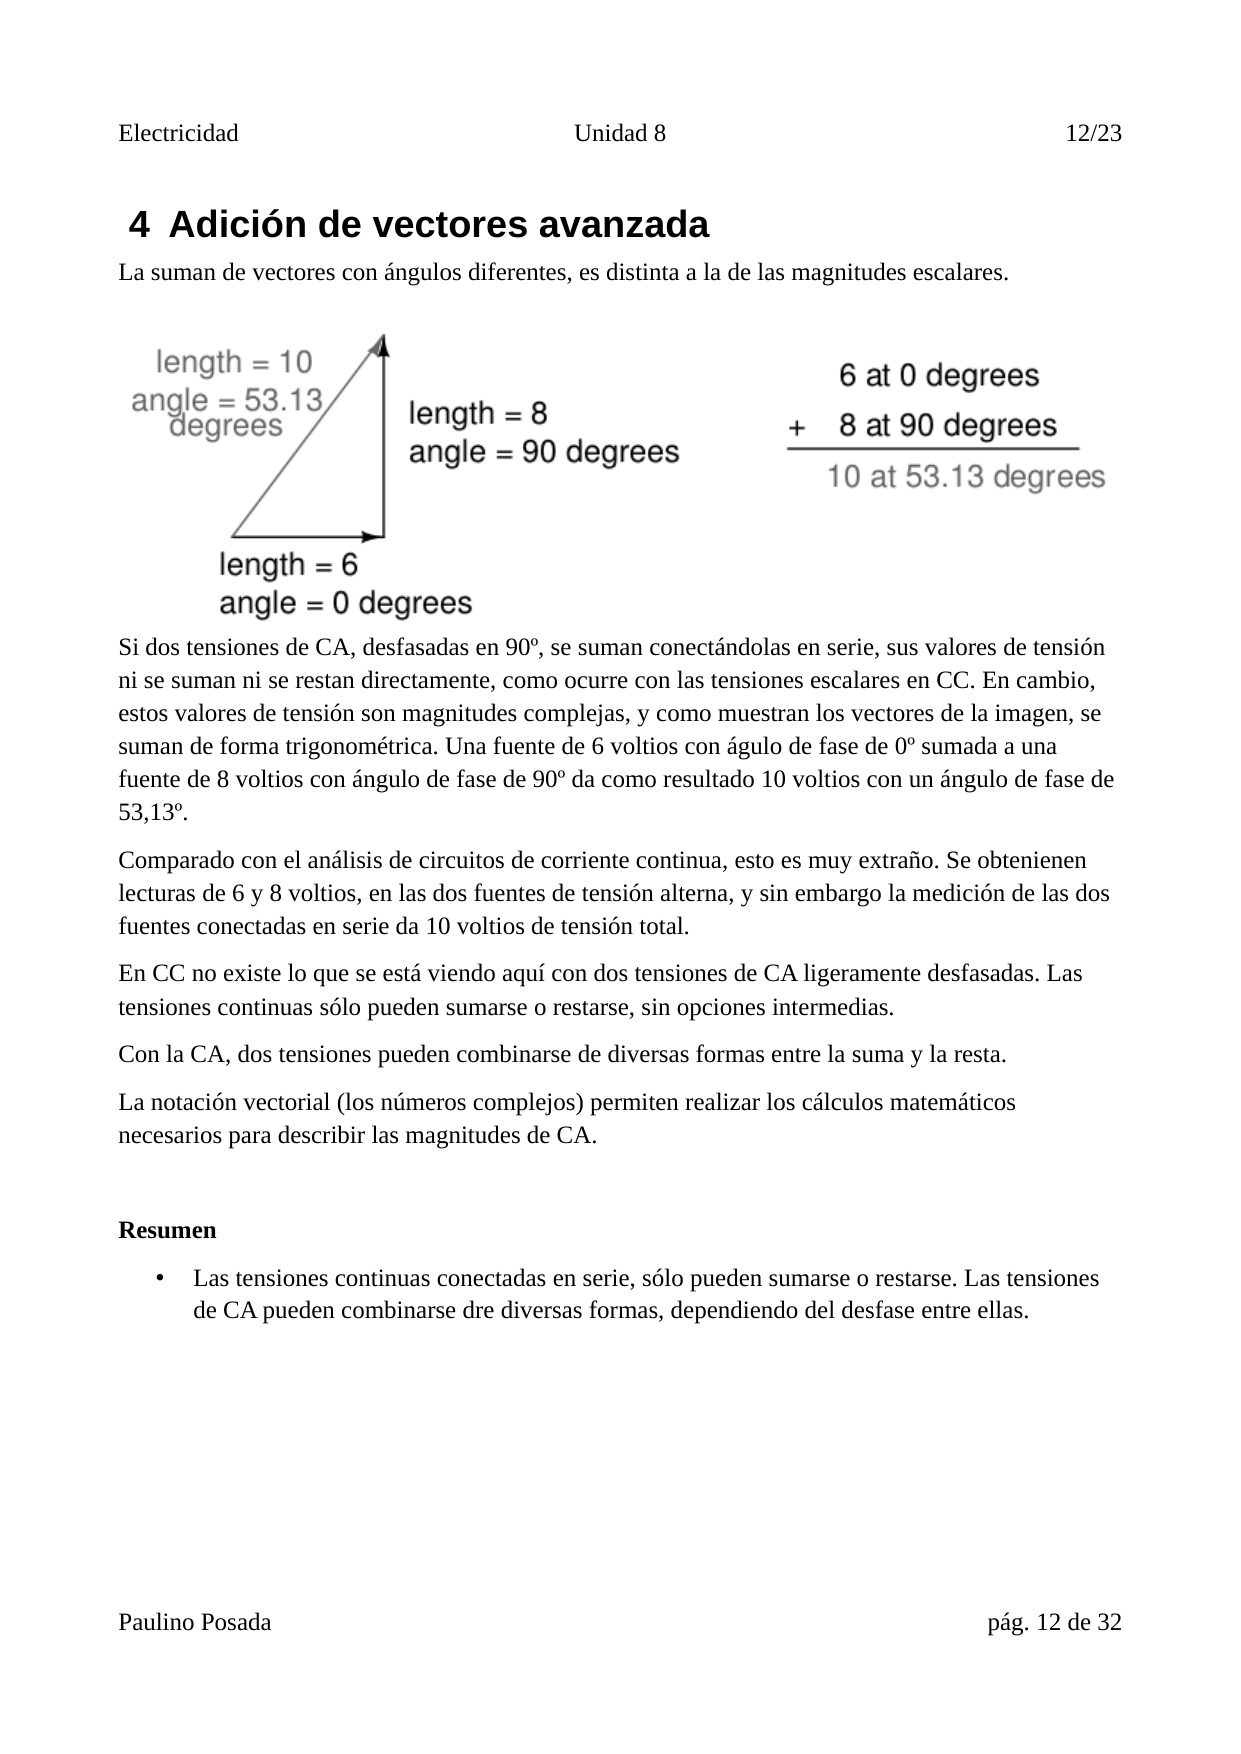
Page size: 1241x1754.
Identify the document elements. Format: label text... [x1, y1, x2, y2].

text Si dos tensiones de CA, desfasadas en 90º, se suman conectándolas en serie, sus valores de tensión ni se suman ni se restan directamente, como ocurre con las tensiones escalares en CC. En cambio, estos valores de tensión son magnitudes complejas, y como muestran los vectores de la imagen, se suman de forma trigonométrica. Una fuente de 6 voltios con águlo de fase de 0º sumada a una fuente de 8 voltios con ángulo de fase de 90º da como resultado 10 voltios con un ángulo de fase de 53,13º. [118, 628, 1122, 826]
text Resumen [118, 1215, 1122, 1244]
list Las tensiones continuas conectadas en serie, sólo pueden sumarse o restarse. Las tensiones de CA pueden combinarse dre diversas formas, dependiendo del desfase entre ellas. [156, 1263, 1122, 1324]
subtitle Adición de vectores avanzada [118, 201, 1122, 245]
text La notación vectorial (los números complejos) permiten realizar los cálculos matemáticos necesarios para describir las magnitudes de CA. [118, 1087, 1122, 1148]
text Comparado con el análisis de circuitos de corriente continua, esto es muy extraño. Se obtenienen lecturas de 6 y 8 voltios, en las dos fuentes de tensión alterna, y sin embargo la medición de las dos fuentes conectadas en serie da 10 voltios de tensión total. [118, 845, 1122, 940]
text Con la CA, dos tensiones pueden combinarse de diversas formas entre la suma y la resta. [118, 1039, 1122, 1068]
text La suman de vectores con ángulos diferentes, es distinta a la de las magnitudes escalares. [118, 257, 1122, 286]
picture [118, 305, 1123, 628]
text En CC no existe lo que se está viendo aquí con dos tensiones de CA ligeramente desfasadas. Las tensiones continuas sólo pueden sumarse o restarse, sin opciones intermedias. [118, 958, 1122, 1020]
